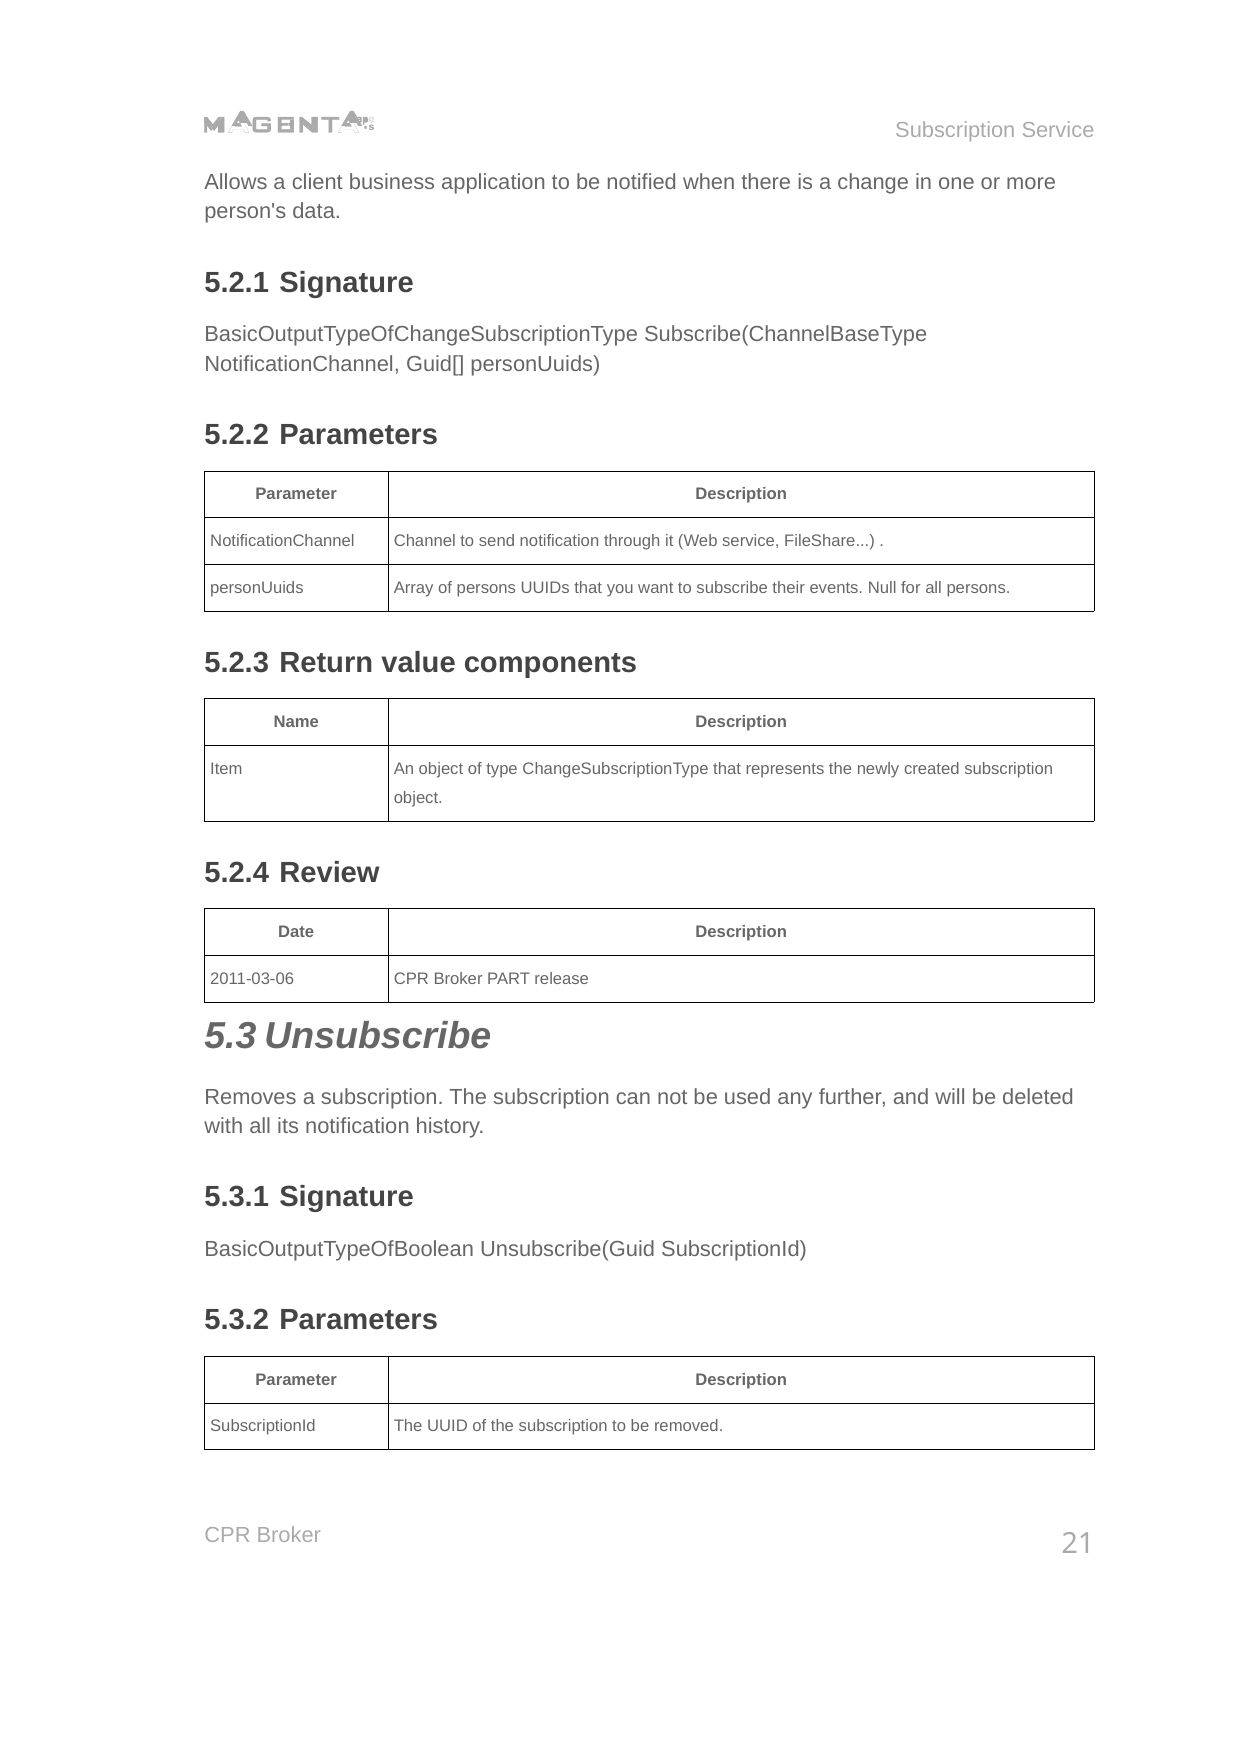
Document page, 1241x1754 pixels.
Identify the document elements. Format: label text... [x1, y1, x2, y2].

table_header Parameter [205, 1357, 388, 1403]
table_cell An object of type ChangeSubscriptionType that represents the newly created subscription object. [389, 746, 1094, 821]
table_header Description [389, 909, 1094, 955]
subtitle Parameters [204, 1283, 1094, 1341]
table_cell The UUID of the subscription to be removed. [389, 1404, 1094, 1449]
text BasicOutputTypeOfBoolean Unsubscribe(Guid SubscriptionId) [204, 1233, 1094, 1262]
subtitle Signature [204, 246, 1094, 304]
table_header Name [205, 699, 388, 745]
table_cell NotificationChannel [205, 518, 388, 564]
table_cell Array of persons UUIDs that you want to subscribe their events. Null for all persons. [389, 565, 1094, 611]
text Removes a subscription. The subscription can not be used any further, and will be deleted with all its notification history. [204, 1081, 1094, 1139]
table_header Description [389, 699, 1094, 745]
subtitle Unsubscribe [204, 1003, 1094, 1060]
table_cell CPR Broker PART release [389, 956, 1094, 1002]
subtitle Return value components [204, 625, 1094, 684]
table_cell Channel to send notification through it (Web service, FileShare...) . [389, 518, 1094, 564]
table_cell personUuids [205, 565, 388, 611]
table_cell 2011-03-06 [205, 956, 388, 1002]
table_header Parameter [205, 472, 388, 517]
table_header Description [389, 472, 1094, 517]
table_cell SubscriptionId [205, 1404, 388, 1449]
table_cell Item [205, 746, 388, 821]
text Allows a client business application to be notified when there is a change in one or more person's data. [204, 166, 1094, 225]
text BasicOutputTypeOfChangeSubscriptionType Subscribe(ChannelBaseType NotificationChannel, Guid[] personUuids) [204, 318, 1094, 377]
table_header Description [389, 1357, 1094, 1403]
subtitle Review [204, 835, 1094, 894]
table_header Date [205, 909, 388, 955]
subtitle Signature [204, 1160, 1094, 1218]
subtitle Parameters [204, 398, 1094, 456]
